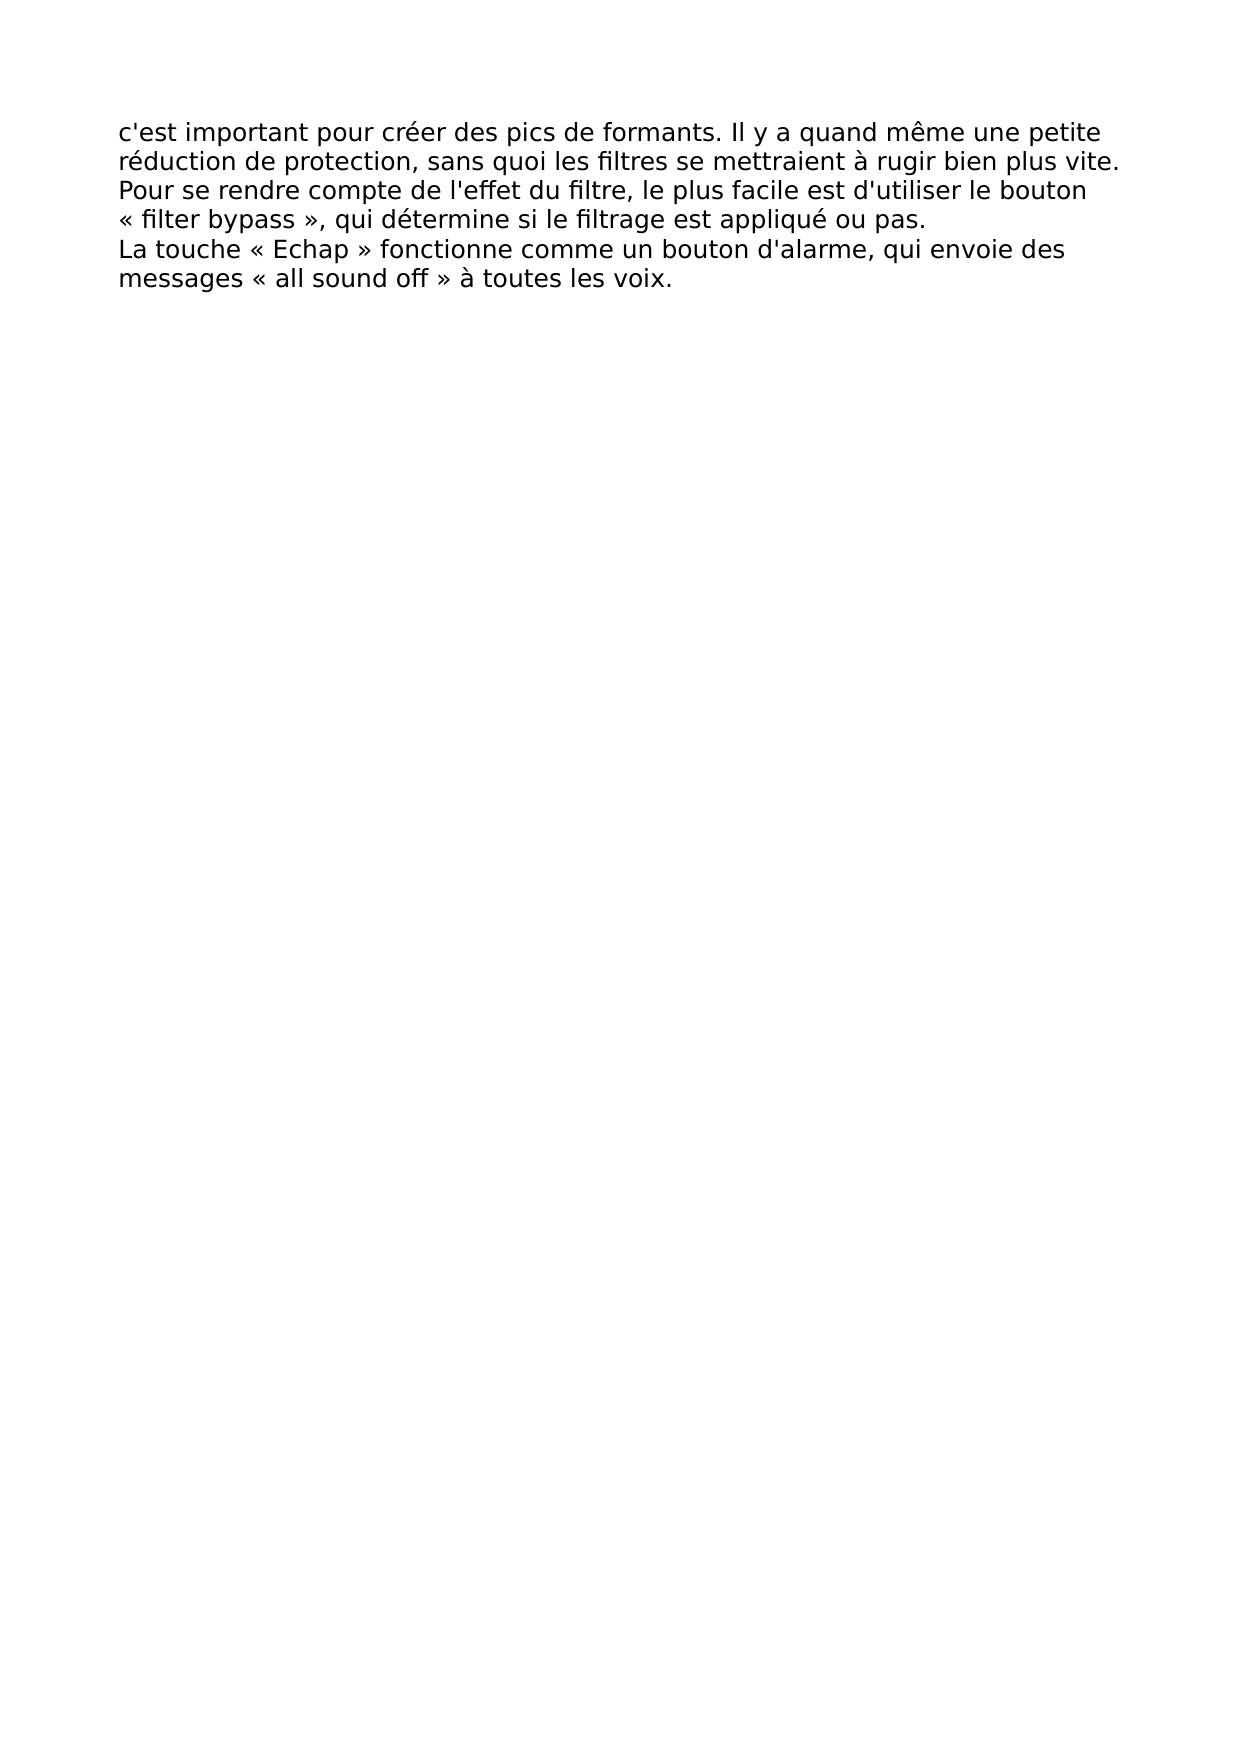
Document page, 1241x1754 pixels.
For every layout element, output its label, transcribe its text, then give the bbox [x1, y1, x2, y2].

text Pour se rendre compte de l'effet du filtre, le plus facile est d'utiliser le bouton « filter bypass », qui détermine si le filtrage est appliqué ou pas. [118, 176, 1122, 235]
text La touche « Echap » fonctionne comme un bouton d'alarme, qui envoie des messages « all sound off » à toutes les voix. [118, 235, 1122, 293]
text c'est important pour créer des pics de formants. Il y a quand même une petite réduction de protection, sans quoi les filtres se mettraient à rugir bien plus vite. [118, 118, 1122, 176]
